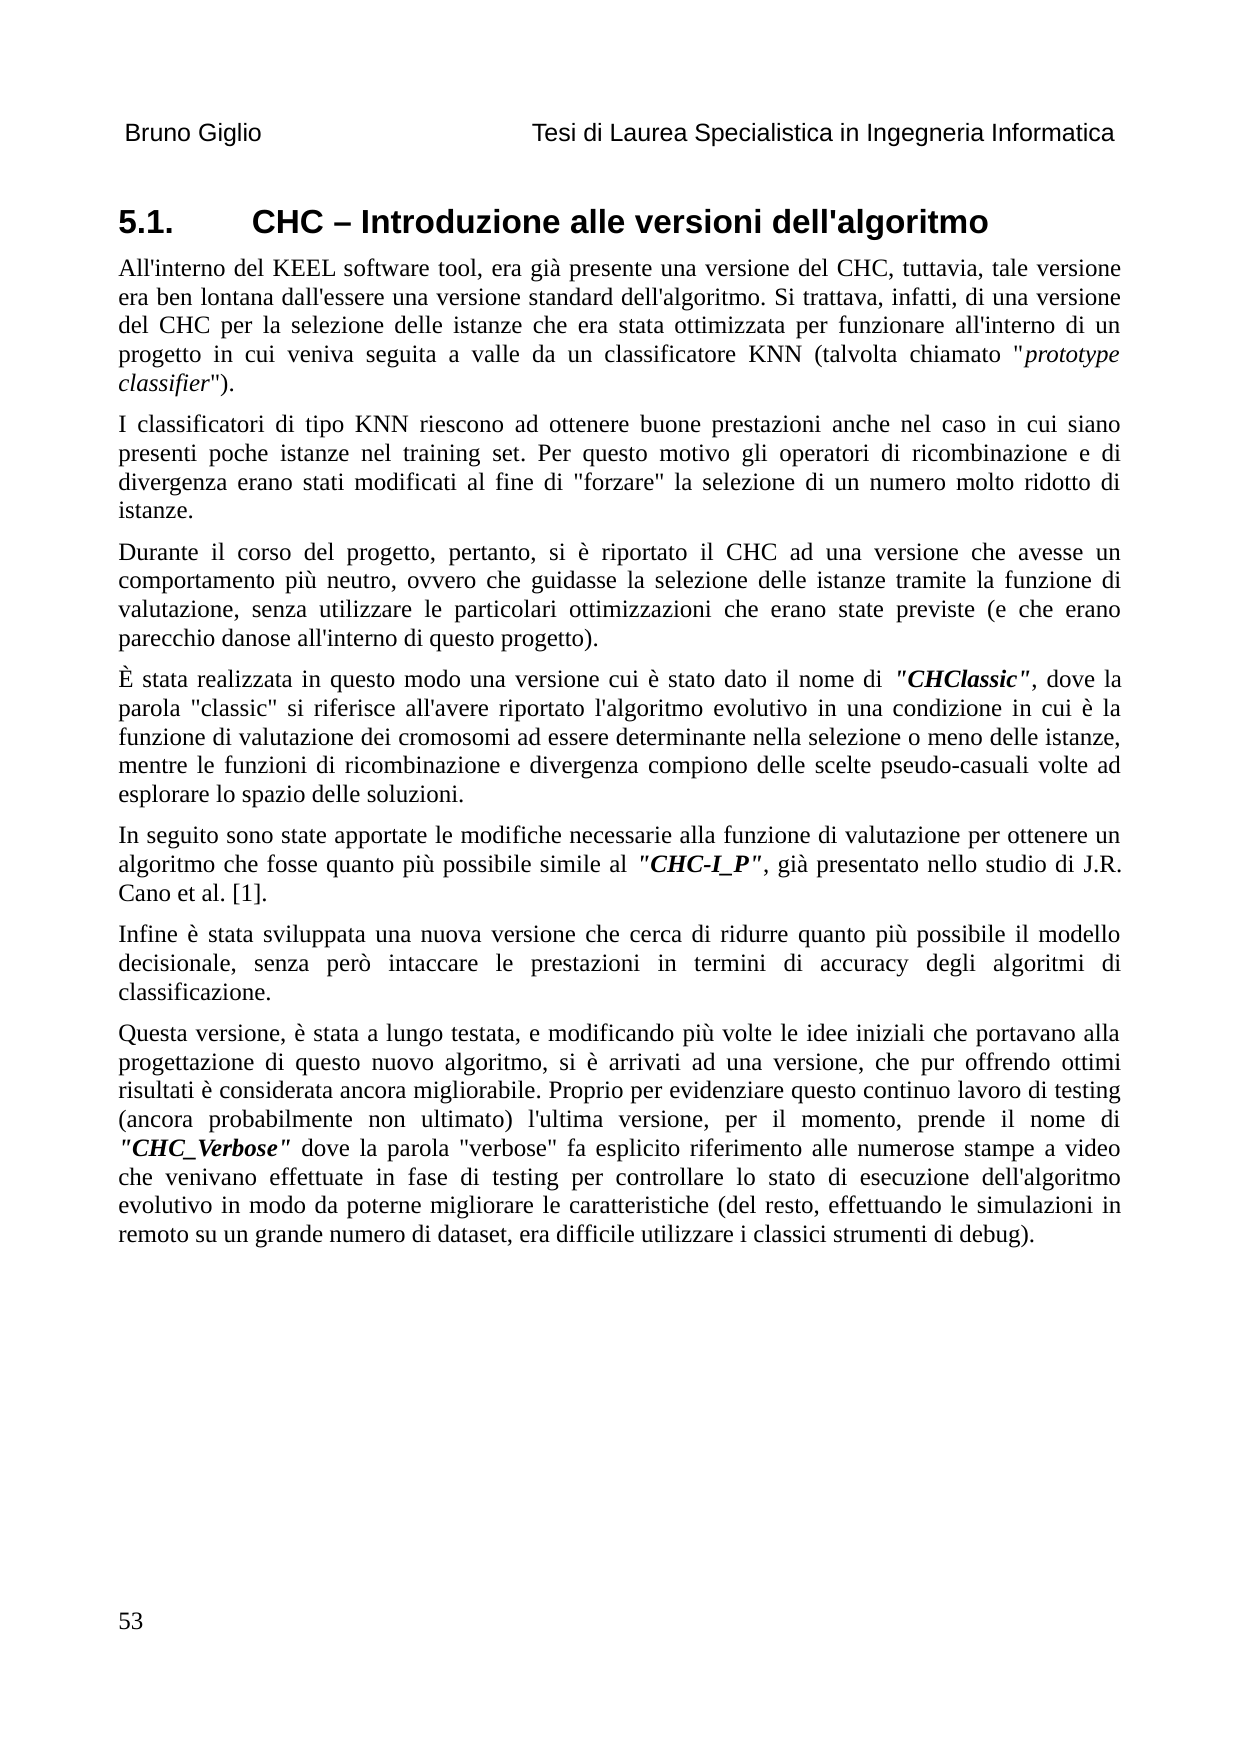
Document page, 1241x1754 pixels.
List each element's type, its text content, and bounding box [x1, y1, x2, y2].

text Questa versione, è stata a lungo testata, e modificando più volte le idee iniziali che portavano alla progettazione di questo nuovo algoritmo, si è arrivati ad una versione, che pur offrendo ottimi risultati è considerata ancora migliorabile. Proprio per evidenziare questo continuo lavoro di testing (ancora probabilmente non ultimato) l'ultima versione, per il momento, prende il nome di "CHC_Verbose" dove la parola "verbose" fa esplicito riferimento alle numerose stampe a video che venivano effettuate in fase di testing per controllare lo stato di esecuzione dell'algoritmo evolutivo in modo da poterne migliorare le caratteristiche (del resto, effettuando le simulazioni in remoto su un grande numero di dataset, era difficile utilizzare i classici strumenti di debug). [118, 1018, 1122, 1248]
text Infine è stata sviluppata una nuova versione che cerca di ridurre quanto più possibile il modello decisionale, senza però intaccare le prestazioni in termini di accuracy degli algoritmi di classificazione. [118, 919, 1122, 1006]
text In seguito sono state apportate le modifiche necessarie alla funzione di valutazione per ottenere un algoritmo che fosse quanto più possibile simile al "CHC-I_P", già presentato nello studio di J.R. Cano et al. [1]. [118, 821, 1122, 907]
text È stata realizzata in questo modo una versione cui è stato dato il nome di "CHClassic", dove la parola "classic" si riferisce all'avere riportato l'algoritmo evolutivo in una condizione in cui è la funzione di valutazione dei cromosomi ad essere determinante nella selezione o meno delle istanze, mentre le funzioni di ricombinazione e divergenza compiono delle scelte pseudo-casuali volte ad esplorare lo spazio delle soluzioni. [118, 664, 1122, 808]
text Durante il corso del progetto, pertanto, si è riportato il CHC ad una versione che avesse un comportamento più neutro, ovvero che guidasse la selezione delle istanze tramite la funzione di valutazione, senza utilizzare le particolari ottimizzazioni che erano state previste (e che erano parecchio danose all'interno di questo progetto). [118, 537, 1122, 652]
text All'interno del KEEL software tool, era già presente una versione del CHC, tuttavia, tale versione era ben lontana dall'essere una versione standard dell'algoritmo. Si trattava, infatti, di una versione del CHC per la selezione delle istanze che era stata ottimizzata per funzionare all'interno di un progetto in cui veniva seguita a valle da un classificatore KNN (talvolta chiamato "prototype classifier"). [118, 253, 1122, 397]
text I classificatori di tipo KNN riescono ad ottenere buone prestazioni anche nel caso in cui siano presenti poche istanze nel training set. Per questo motivo gli operatori di ricombinazione e di divergenza erano stati modificati al fine di "forzare" la selezione di un numero molto ridotto di istanze. [118, 409, 1122, 524]
subtitle CHC – Introduzione alle versioni dell'algoritmo [118, 202, 1122, 241]
